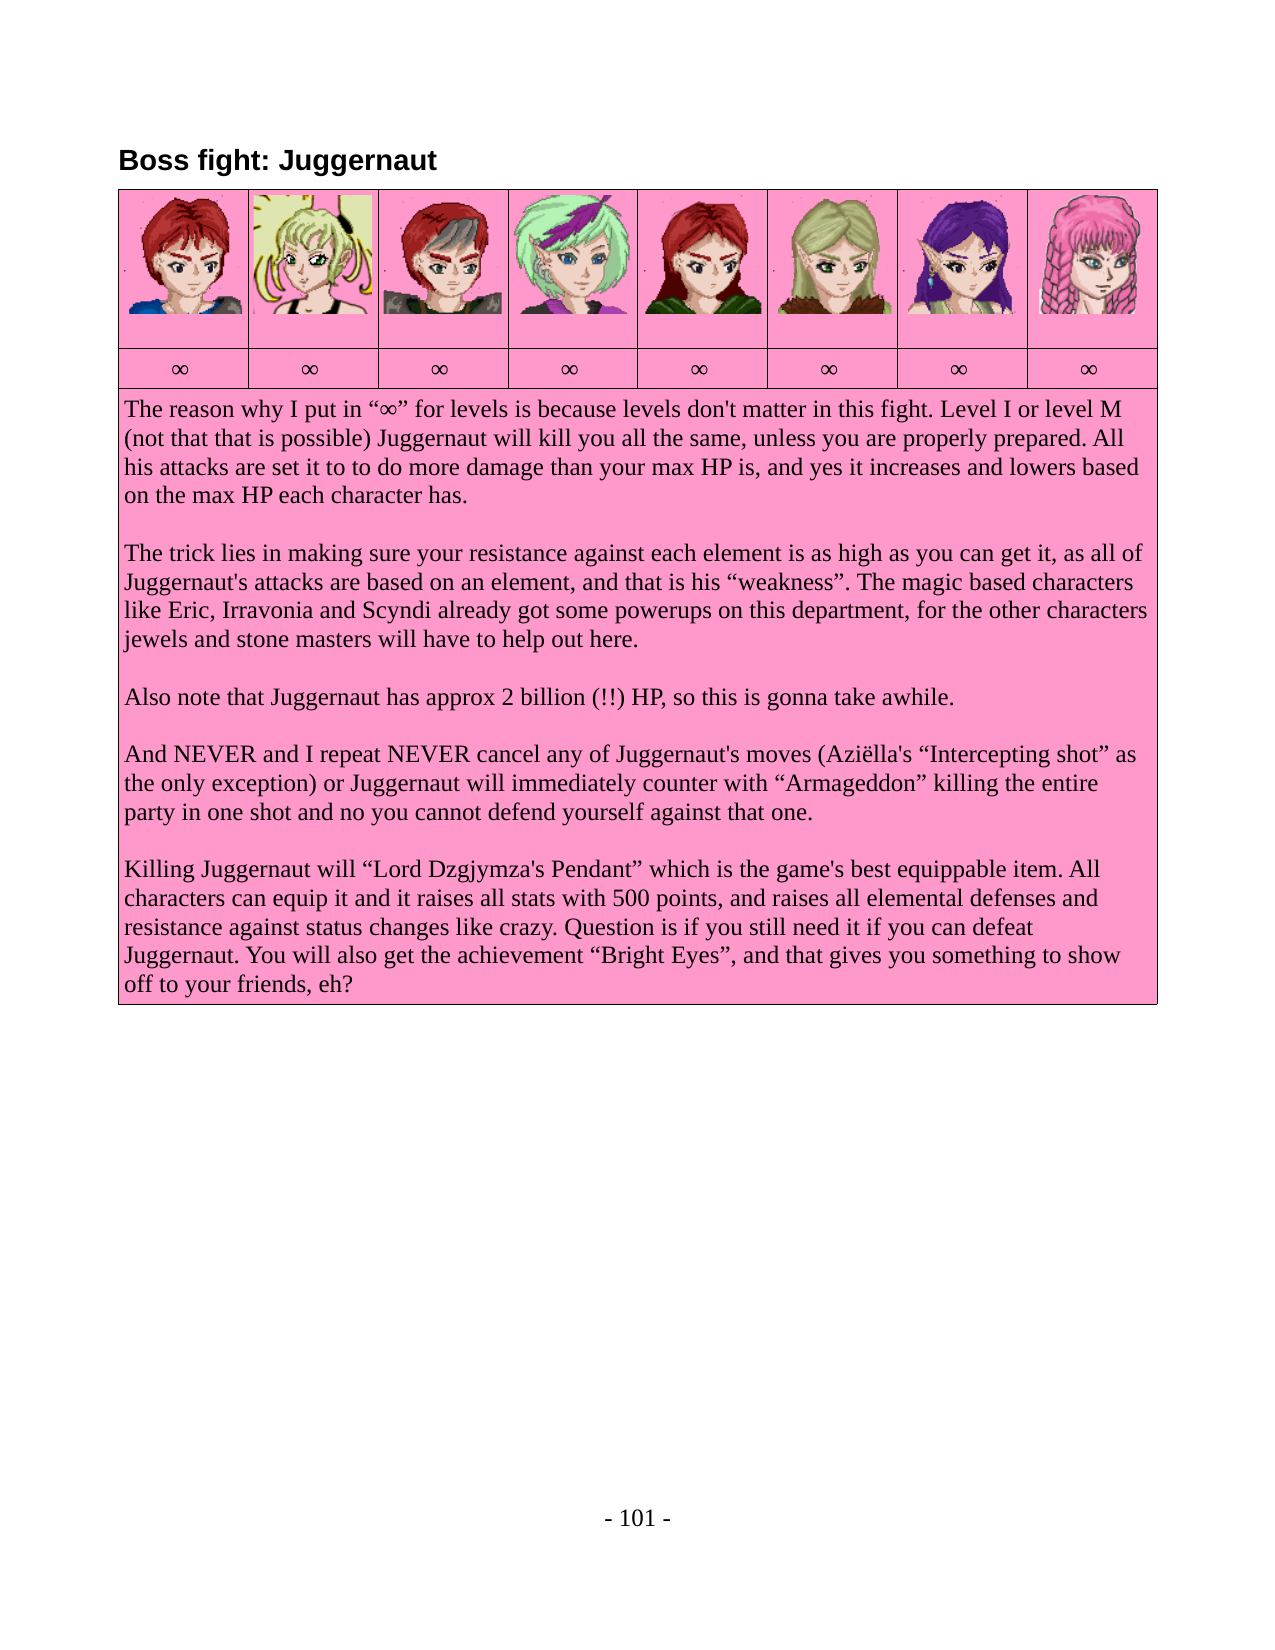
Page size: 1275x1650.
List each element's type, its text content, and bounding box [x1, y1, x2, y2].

table_cell ∞ [379, 349, 508, 388]
table_cell ∞ [768, 349, 897, 388]
table_header [119, 190, 248, 348]
table_header [379, 190, 508, 348]
picture [772, 195, 892, 314]
picture [643, 195, 762, 314]
table_cell ∞ [638, 349, 767, 388]
picture [123, 195, 243, 314]
table_cell ∞ [119, 349, 248, 388]
subtitle Boss fight: Juggernaut [118, 143, 1157, 177]
table_cell ∞ [249, 349, 378, 388]
picture [513, 195, 632, 314]
table_cell ∞ [509, 349, 637, 388]
table_header [638, 314, 767, 348]
table_header [898, 190, 1027, 348]
table_cell The reason why I put in “∞” for levels is because levels don't matter in this fight. Level I or level M (not that that is possible) Juggernaut will kill you all the same, unless you are properly prepared. All his attacks are set it to to do more damage than your max HP is, and yes it increases and lowers based on the max HP each character has. The trick lies in making sure your resistance against each element is as high as you can get it, as all of Juggernaut's attacks are based on an element, and that is his “weakness”. The magic based characters like Eric, Irravonia and Scyndi already got some powerups on this department, for the other characters jewels and stone masters will have to help out here. Also note that Juggernaut has approx 2 billion (!!) HP, so this is gonna take awhile. And NEVER and I repeat NEVER cancel any of Juggernaut's moves (Aziëlla's “Intercepting shot” as the only exception) or Juggernaut will immediately counter with “Armageddon” killing the entire party in one shot and no you cannot defend yourself against that one. Killing Juggernaut will “Lord Dzgjymza's Pendant” which is the game's best equippable item. All characters can equip it and it raises all stats with 500 points, and raises all elemental defenses and resistance against status changes like crazy. Question is if you still need it if you can defeat Juggernaut. You will also get the achievement “Bright Eyes”, and that gives you something to show off to your friends, eh? [119, 389, 1157, 1004]
picture [383, 195, 502, 314]
picture [1032, 195, 1152, 314]
table_header [1028, 190, 1157, 313]
table_cell ∞ [1028, 349, 1157, 388]
table_header [768, 190, 897, 348]
table_header [509, 190, 637, 348]
table_header [1028, 314, 1157, 348]
table_header [638, 190, 767, 313]
picture [902, 195, 1022, 314]
table_header [249, 190, 378, 348]
table_cell ∞ [898, 349, 1027, 388]
picture [253, 195, 372, 314]
